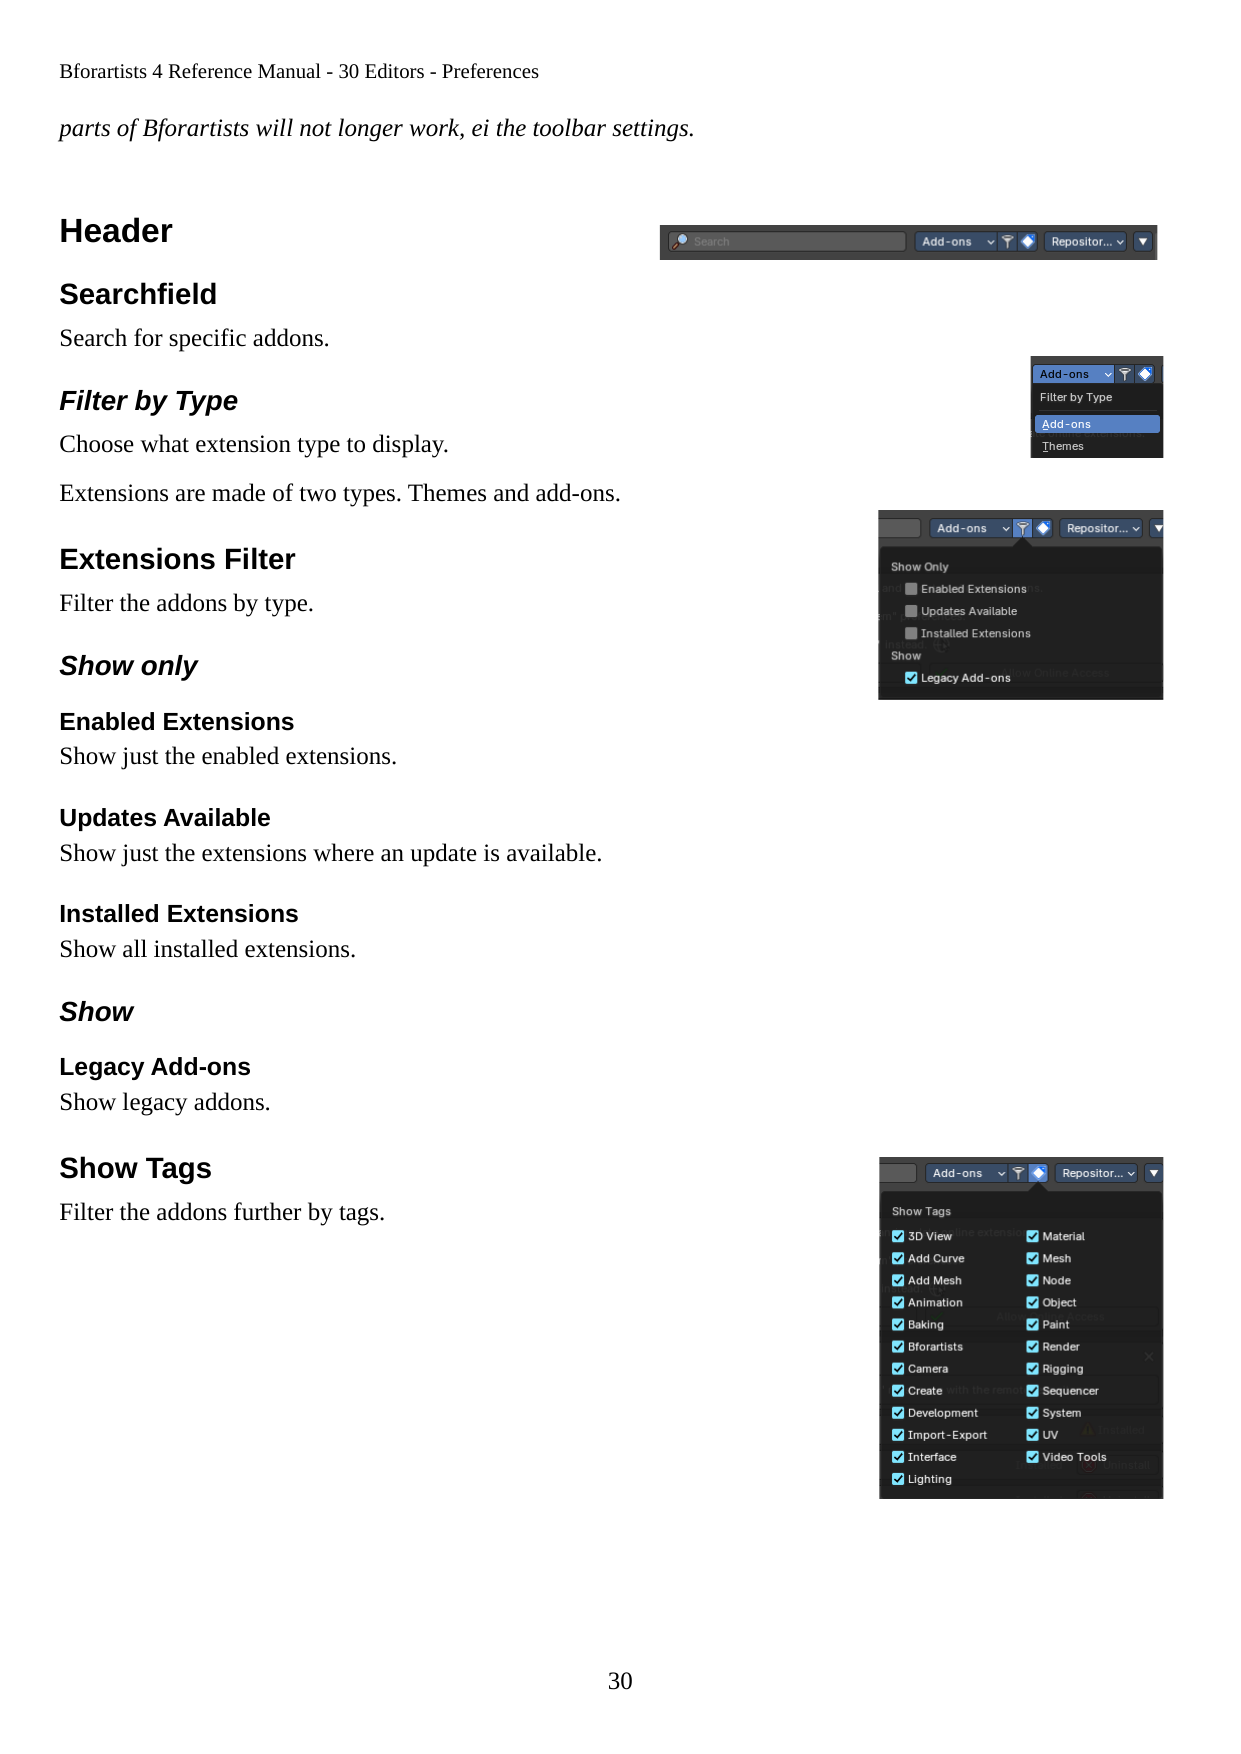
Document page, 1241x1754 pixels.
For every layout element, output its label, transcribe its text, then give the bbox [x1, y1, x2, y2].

text Show just the enabled extensions. [59, 741, 1181, 770]
subtitle Show Tags [59, 1151, 1181, 1185]
picture [879, 1157, 1164, 1499]
picture [878, 510, 1164, 700]
subtitle Show only [59, 650, 878, 682]
text Show legacy addons. [59, 1087, 1181, 1116]
subtitle [1164, 385, 1181, 417]
subtitle Show [59, 996, 1181, 1027]
text Show all installed extensions. [59, 934, 1181, 963]
text Choose what extension type to display. [59, 429, 1030, 458]
text Extensions are made of two types. Themes and add-ons. [59, 478, 1181, 507]
subtitle Updates Available [59, 803, 1181, 831]
subtitle Enabled Extensions [59, 707, 1181, 735]
text Show just the extensions where an update is available. [59, 838, 1181, 866]
text Filter the addons by type. [59, 588, 878, 617]
subtitle Legacy Add-ons [59, 1052, 1181, 1081]
text Filter the addons further by tags. [59, 1197, 879, 1226]
subtitle Filter by Type [59, 385, 1030, 417]
picture [1030, 355, 1164, 458]
picture [659, 225, 1158, 260]
subtitle Searchfield [59, 277, 1181, 311]
subtitle Header [59, 211, 1181, 250]
subtitle [1164, 650, 1181, 682]
text Search for specific addons. [59, 323, 1181, 352]
subtitle [1164, 542, 1181, 576]
subtitle Installed Extensions [59, 899, 1181, 928]
text parts of Bforartists will not longer work, ei the toolbar settings. [59, 113, 1181, 141]
subtitle Extensions Filter [59, 542, 878, 576]
